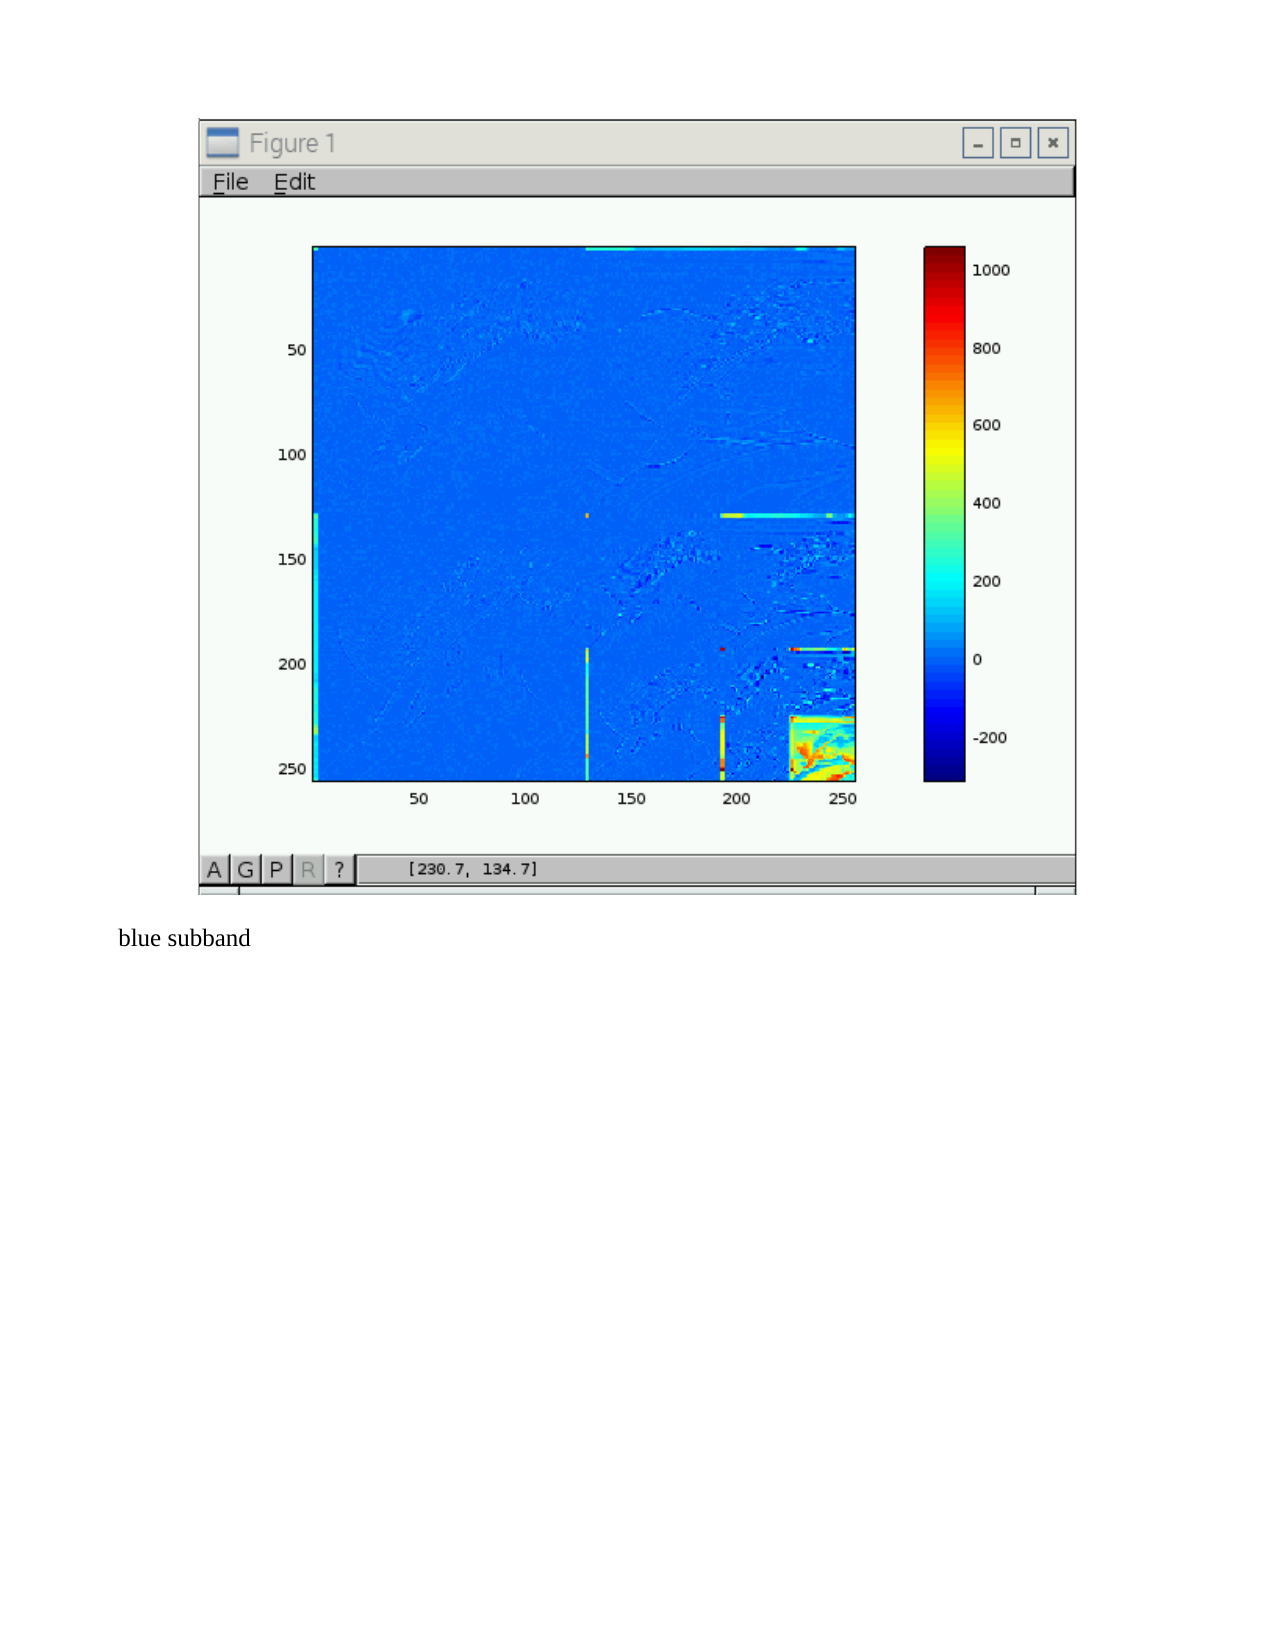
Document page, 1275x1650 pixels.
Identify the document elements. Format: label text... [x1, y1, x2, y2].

picture [198, 118, 1077, 895]
text blue subband [118, 923, 1157, 952]
